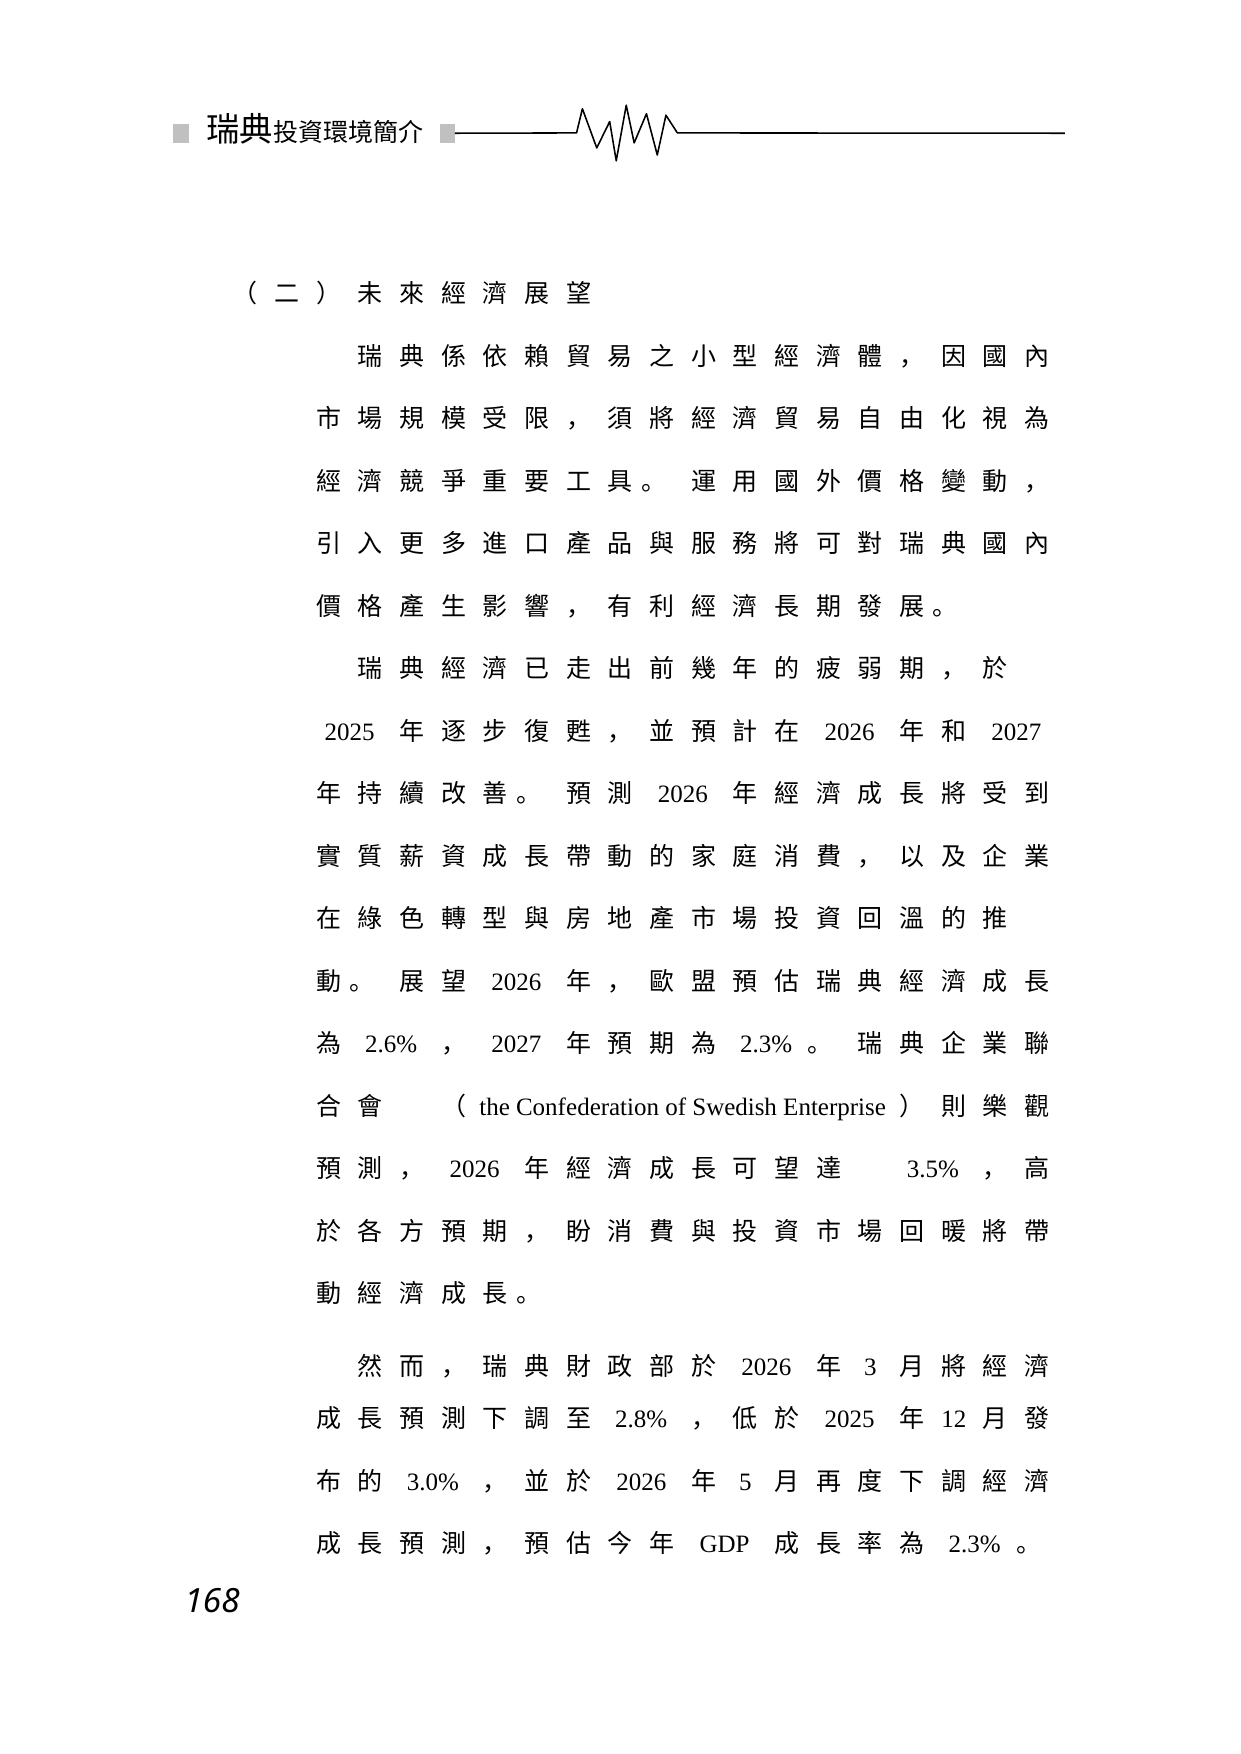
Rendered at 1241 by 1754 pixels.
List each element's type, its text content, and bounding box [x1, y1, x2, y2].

text 然而，瑞典財政部於2026年3月將經濟成長預測下調至2.8%，低於2025年12月發布的3.0%，並於2026年5月再度下調經濟成長預測，預估今年GDP成長率為2.3%。 [281, 1313, 1058, 1563]
text 瑞典係依賴貿易之小型經濟體，因國內市場規模受限，須將經濟貿易自由化視為經濟競爭重要工具。運用國外價格變動，引入更多進口產品與服務將可對瑞典國內價格產生影響，有利經濟長期發展。 [281, 313, 1058, 625]
text （二）未來經濟展望 [207, 250, 1058, 313]
text 瑞典經濟已走出前幾年的疲弱期，於2025年逐步復甦，並預計在2026年和2027年持續改善。預測2026年經濟成長將受到實質薪資成長帶動的家庭消費，以及企業在綠色轉型與房地產市場投資回溫的推動。展望2026年，歐盟預估瑞典經濟成長為2.6%，2027年預期為2.3%。瑞典企業聯合會 （the Confederation of Swedish Enterprise）則樂觀預測，2026年經濟成長可望達 3.5%，高於各方預期，盼消費與投資市場回暖將帶動經濟成長。 [281, 625, 1058, 1313]
